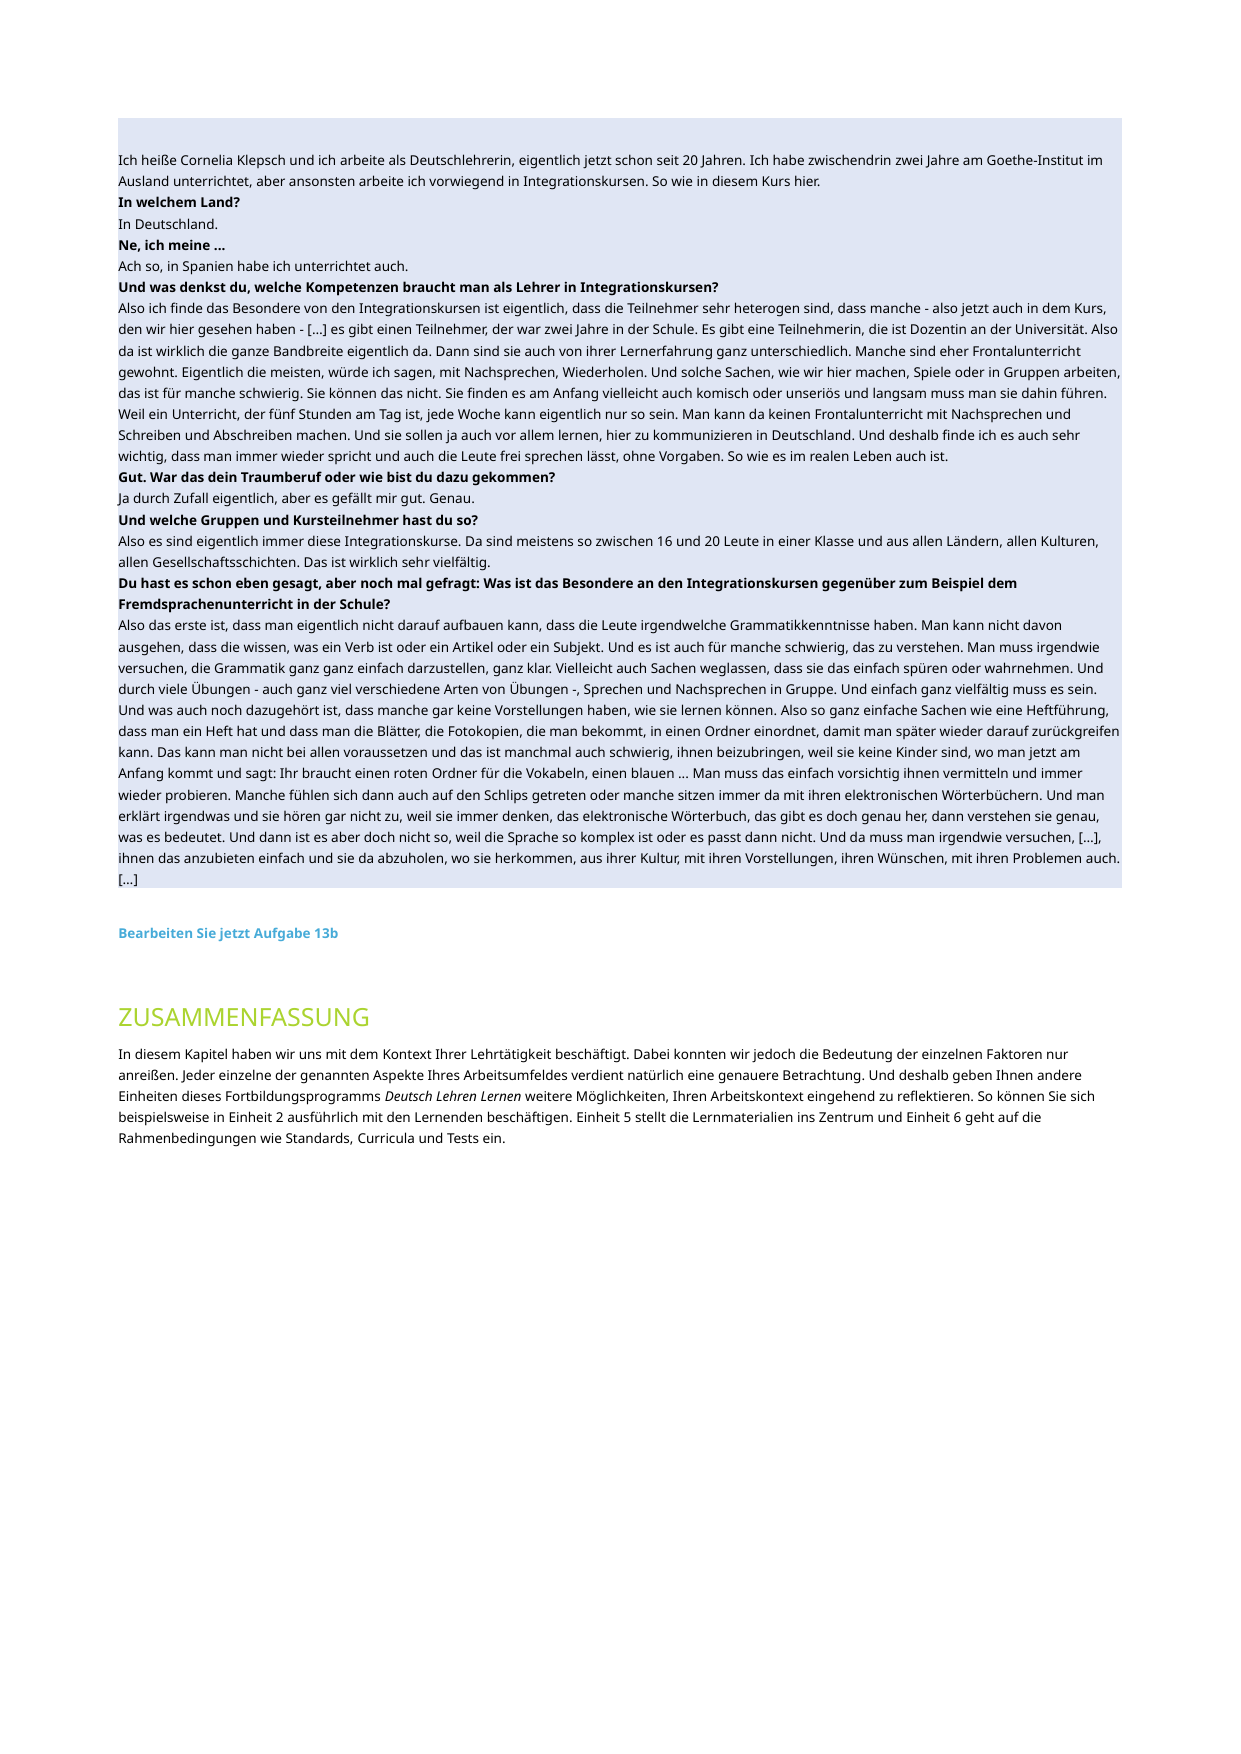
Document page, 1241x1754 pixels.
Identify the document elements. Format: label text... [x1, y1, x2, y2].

text Also das erste ist, dass man eigentlich nicht darauf aufbauen kann, dass die Leute irgendwelche Grammatikkenntnisse haben. Man kann nicht davon ausgehen, dass die wissen, was ein Verb ist oder ein Artikel oder ein Subjekt. Und es ist auch für manche schwierig, das zu verstehen. Man muss irgendwie versuchen, die Grammatik ganz ganz einfach darzustellen, ganz klar. Vielleicht auch Sachen weglassen, dass sie das einfach spüren oder wahrnehmen. Und durch viele Übungen - auch ganz viel verschiedene Arten von Übungen -, Sprechen und Nachsprechen in Gruppe. Und einfach ganz vielfältig muss es sein. Und was auch noch dazugehört ist, dass manche gar keine Vorstellungen haben, wie sie lernen können. Also so ganz einfache Sachen wie eine Heftführung, dass man ein Heft hat und dass man die Blätter, die Fotokopien, die man bekommt, in einen Ordner einordnet, damit man später wieder darauf zurückgreifen kann. Das kann man nicht bei allen voraussetzen und das ist manchmal auch schwierig, ihnen beizubringen, weil sie keine Kinder sind, wo man jetzt am Anfang kommt und sagt: Ihr braucht einen roten Ordner für die Vokabeln, einen blauen ... Man muss das einfach vorsichtig ihnen vermitteln und immer wieder probieren. Manche fühlen sich dann auch auf den Schlips getreten oder manche sitzen immer da mit ihren elektronischen Wörterbüchern. Und man erklärt irgendwas und sie hören gar nicht zu, weil sie immer denken, das elektronische Wörterbuch, das gibt es doch genau her, dann verstehen sie genau, was es bedeutet. Und dann ist es aber doch nicht so, weil die Sprache so komplex ist oder es passt dann nicht. Und da muss man irgendwie versuchen, […], ihnen das anzubieten einfach und sie da abzuholen, wo sie herkommen, aus ihrer Kultur, mit ihren Vorstellungen, ihren Wünschen, mit ihren Problemen auch. […] [118, 616, 1122, 888]
text Also es sind eigentlich immer diese Integrationskurse. Da sind meistens so zwischen 16 und 20 Leute in einer Klasse und aus allen Ländern, allen Kulturen, allen Gesellschaftsschichten. Das ist wirklich sehr vielfältig. [118, 532, 1122, 571]
text In diesem Kapitel haben wir uns mit dem Kontext Ihrer Lehrtätigkeit beschäftigt. Dabei konnten wir jedoch die Bedeutung der einzelnen Faktoren nur anreißen. Jeder einzelne der genannten Aspekte Ihres Arbeitsumfeldes verdient natürlich eine genauere Betrachtung. Und deshalb geben Ihnen andere Einheiten dieses Fortbildungsprogramms Deutsch Lehren Lernen weitere Möglichkeiten, Ihren Arbeitskontext eingehend zu reflektieren. So können Sie sich beispielsweise in Einheit 2 ausführlich mit den Lernenden beschäftigen. Einheit 5 stellt die Lernmaterialien ins Zentrum und Einheit 6 geht auf die Rahmenbedingungen wie Standards, Curricula und Tests ein. [118, 1045, 1122, 1148]
text Und welche Gruppen und Kursteilnehmer hast du so? [118, 511, 1122, 529]
subtitle ZUSAMMENFASSUNG [118, 999, 1122, 1033]
text Bearbeiten Sie jetzt Aufgabe 13b [118, 924, 1122, 943]
text Also ich finde das Besondere von den Integrationskursen ist eigentlich, dass die Teilnehmer sehr heterogen sind, dass manche - also jetzt auch in dem Kurs, den wir hier gesehen haben - […] es gibt einen Teilnehmer, der war zwei Jahre in der Schule. Es gibt eine Teilnehmerin, die ist Dozentin an der Universität. Also da ist wirklich die ganze Bandbreite eigentlich da. Dann sind sie auch von ihrer Lernerfahrung ganz unterschiedlich. Manche sind eher Frontalunterricht gewohnt. Eigentlich die meisten, würde ich sagen, mit Nachsprechen, Wiederholen. Und solche Sachen, wie wir hier machen, Spiele oder in Gruppen arbeiten, das ist für manche schwierig. Sie können das nicht. Sie finden es am Anfang vielleicht auch komisch oder unseriös und langsam muss man sie dahin führen. Weil ein Unterricht, der fünf Stunden am Tag ist, jede Woche kann eigentlich nur so sein. Man kann da keinen Frontalunterricht mit Nachsprechen und Schreiben und Abschreiben machen. Und sie sollen ja auch vor allem lernen, hier zu kommunizieren in Deutschland. Und deshalb finde ich es auch sehr wichtig, dass man immer wieder spricht und auch die Leute frei sprechen lässt, ohne Vorgaben. So wie es im realen Leben auch ist. [118, 299, 1122, 466]
text Gut. War das dein Traumberuf oder wie bist du dazu gekommen? [118, 468, 1122, 487]
text Ja durch Zufall eigentlich, aber es gefällt mir gut. Genau. [118, 489, 1122, 508]
text In welchem Land? [118, 193, 1122, 212]
text Ich heiße Cornelia Klepsch und ich arbeite als Deutschlehrerin, eigentlich jetzt schon seit 20 Jahren. Ich habe zwischendrin zwei Jahre am Goethe-Institut im Ausland unterrichtet, aber ansonsten arbeite ich vorwiegend in Integrationskursen. So wie in diesem Kurs hier. [118, 151, 1122, 191]
text Ach so, in Spanien habe ich unterrichtet auch. [118, 257, 1122, 275]
text In Deutschland. [118, 214, 1122, 233]
text Du hast es schon eben gesagt, aber noch mal gefragt: Was ist das Besondere an den Integrationskursen gegenüber zum Beispiel dem Fremdsprachenunterricht in der Schule? [118, 574, 1122, 614]
text Und was denkst du, welche Kompetenzen braucht man als Lehrer in Integrationskursen? [118, 278, 1122, 296]
text Ne, ich meine ... [118, 236, 1122, 254]
